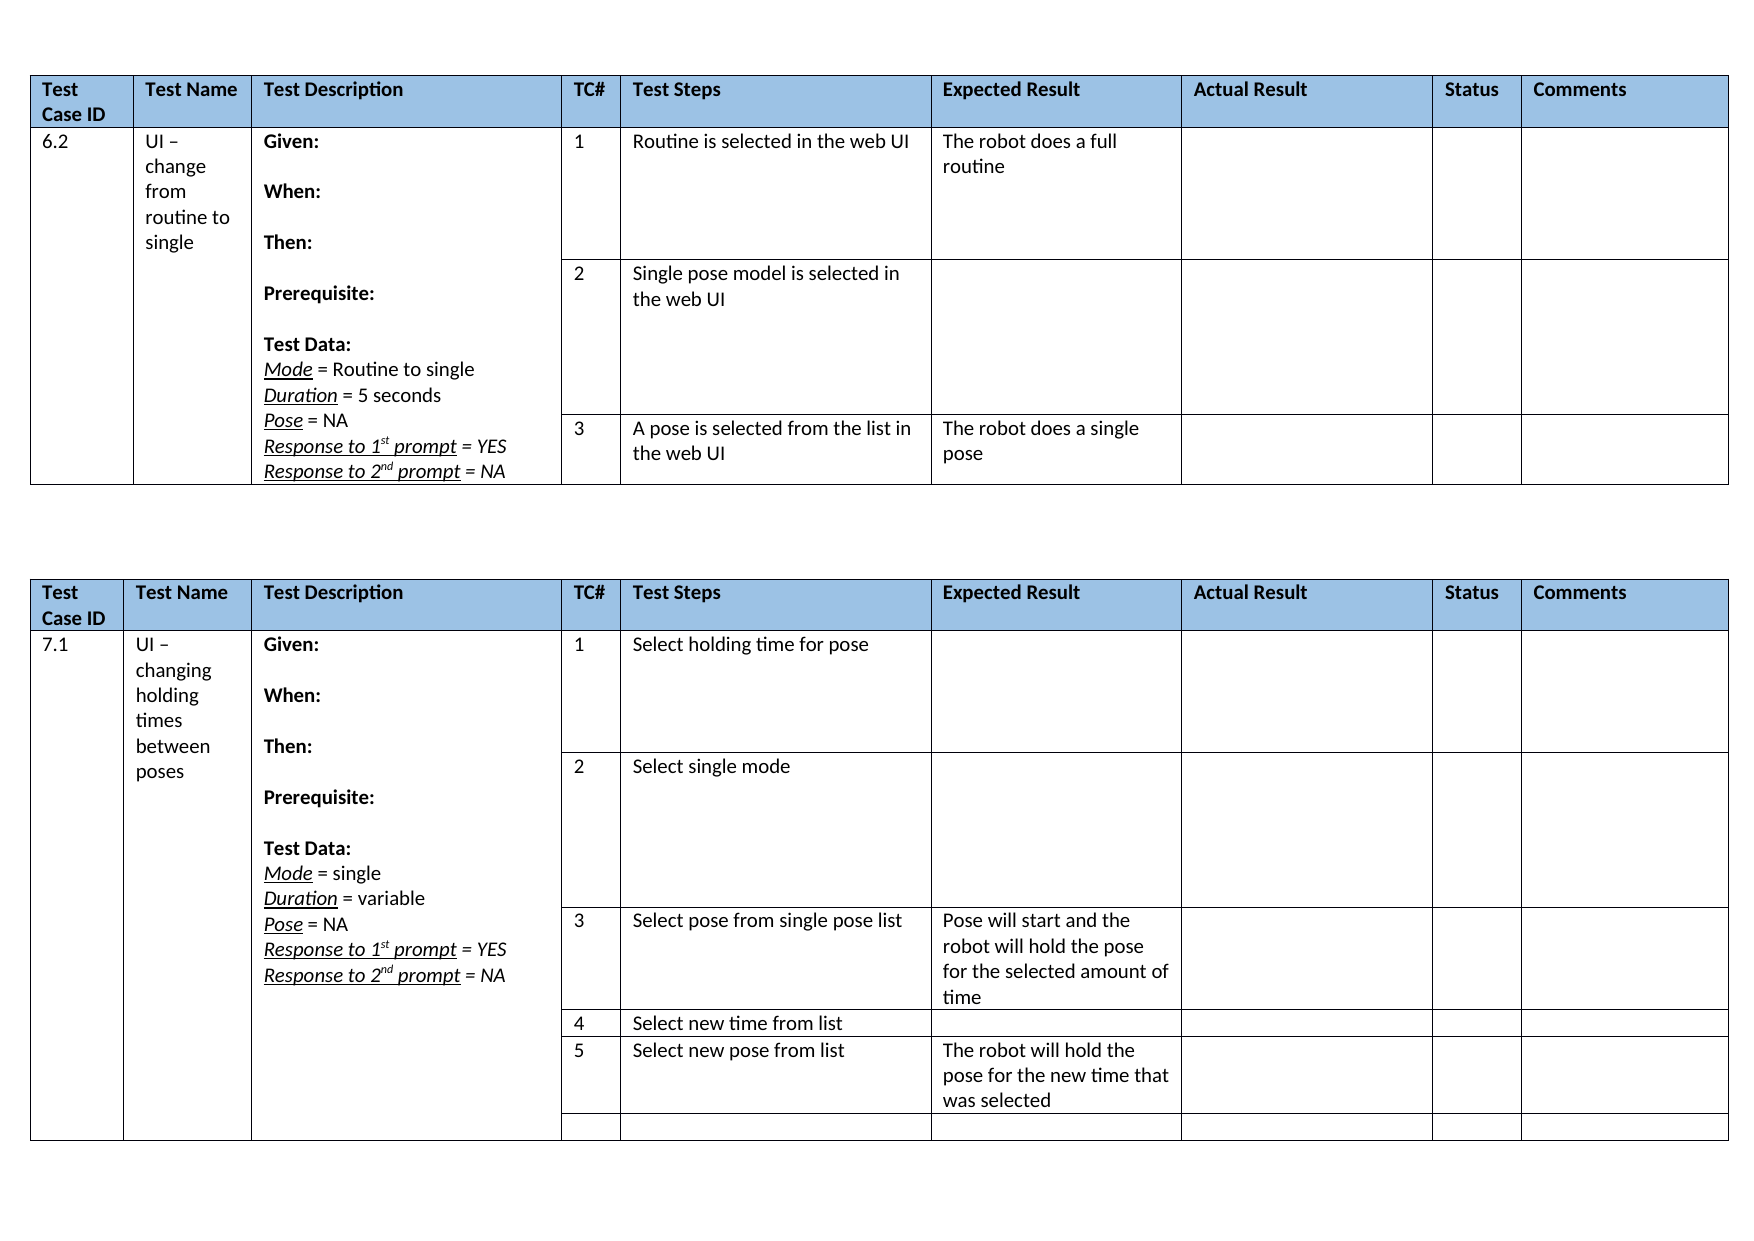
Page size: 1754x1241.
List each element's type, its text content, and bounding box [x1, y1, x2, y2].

table_header Test Steps [621, 580, 931, 630]
table_cell [1522, 260, 1728, 414]
table_header Test Case ID [31, 76, 133, 127]
table_cell Given: When: Then: Prerequisite: Test Data: Mode = Routine to single Duration = 5 seconds Pose = NA Response to 1st prompt = YES Response to 2nd prompt = NA [252, 128, 561, 484]
table_cell UI – change from routine to single [134, 128, 251, 484]
table_cell 6.2 [31, 128, 133, 484]
table_cell 7.1 [31, 631, 123, 1139]
table_cell 5 [562, 1037, 620, 1113]
table_cell [1433, 1037, 1521, 1113]
table_cell [1182, 260, 1432, 414]
table_cell [1433, 128, 1521, 259]
table_cell 4 [562, 1010, 620, 1036]
table_cell Select single mode [621, 753, 931, 907]
table_cell [1182, 415, 1432, 484]
table_cell [1522, 1114, 1728, 1139]
table_cell [1182, 631, 1432, 752]
table_header Test Case ID [31, 580, 123, 630]
table_cell Select new pose from list [621, 1037, 931, 1113]
table_cell [1182, 1010, 1432, 1036]
table_cell [1522, 908, 1728, 1009]
table_header Status [1433, 76, 1521, 127]
table_cell [1182, 753, 1432, 907]
table_cell 3 [562, 908, 620, 1009]
table_cell [932, 1114, 1181, 1139]
table_header Actual Result [1182, 76, 1432, 127]
table_cell 2 [562, 260, 620, 414]
table_header TC# [562, 76, 620, 127]
table_header Test Name [124, 580, 251, 630]
table_cell [932, 753, 1181, 907]
table_cell [1182, 908, 1432, 1009]
table_cell [1433, 1010, 1521, 1036]
table_cell [932, 631, 1181, 752]
table_cell Given: When: Then: Prerequisite: Test Data: Mode = single Duration = variable Pose = NA Response to 1st prompt = YES Response to 2nd prompt = NA [252, 631, 561, 1139]
table_header Expected Result [932, 580, 1181, 630]
table_cell [1433, 415, 1521, 484]
table_cell [1433, 631, 1521, 752]
table_cell A pose is selected from the list in the web UI [621, 415, 931, 484]
table_header TC# [562, 580, 620, 630]
table_header Comments [1522, 580, 1728, 630]
table_header Expected Result [932, 76, 1181, 127]
table_cell The robot does a single pose [932, 415, 1181, 484]
table_cell 1 [562, 631, 620, 752]
table_cell [1522, 631, 1728, 752]
table_cell [1522, 415, 1728, 484]
table_cell 2 [562, 753, 620, 907]
table_header Status [1433, 580, 1521, 630]
table_cell [562, 1114, 620, 1139]
table_cell Pose will start and the robot will hold the pose for the selected amount of time [932, 908, 1181, 1009]
table_cell [1182, 1114, 1432, 1139]
table_header Test Description [252, 76, 561, 127]
table_cell Routine is selected in the web UI [621, 128, 931, 259]
table_cell The robot will hold the pose for the new time that was selected [932, 1037, 1181, 1113]
table_cell [1522, 753, 1728, 907]
table_cell 3 [562, 415, 620, 484]
table_header Test Steps [621, 76, 931, 127]
table_cell Select holding time for pose [621, 631, 931, 752]
table_cell Select pose from single pose list [621, 908, 931, 1009]
table_cell [1433, 260, 1521, 414]
table_cell [1522, 128, 1728, 259]
table_cell [1433, 753, 1521, 907]
table_cell 1 [562, 128, 620, 259]
table_cell Single pose model is selected in the web UI [621, 260, 931, 414]
table_header Test Name [134, 76, 251, 127]
table_cell [932, 1010, 1181, 1036]
table_header Comments [1522, 76, 1728, 127]
table_cell [932, 260, 1181, 414]
table_cell [1522, 1010, 1728, 1036]
table_cell [1522, 1037, 1728, 1113]
table_cell UI – changing holding times between poses [124, 631, 251, 1139]
table_cell [1182, 128, 1432, 259]
table_cell [1433, 908, 1521, 1009]
table_cell [1433, 1114, 1521, 1139]
table_cell [621, 1114, 931, 1139]
table_cell Select new time from list [621, 1010, 931, 1036]
table_header Test Description [252, 580, 561, 630]
table_cell [1182, 1037, 1432, 1113]
table_cell The robot does a full routine [932, 128, 1181, 259]
table_header Actual Result [1182, 580, 1432, 630]
